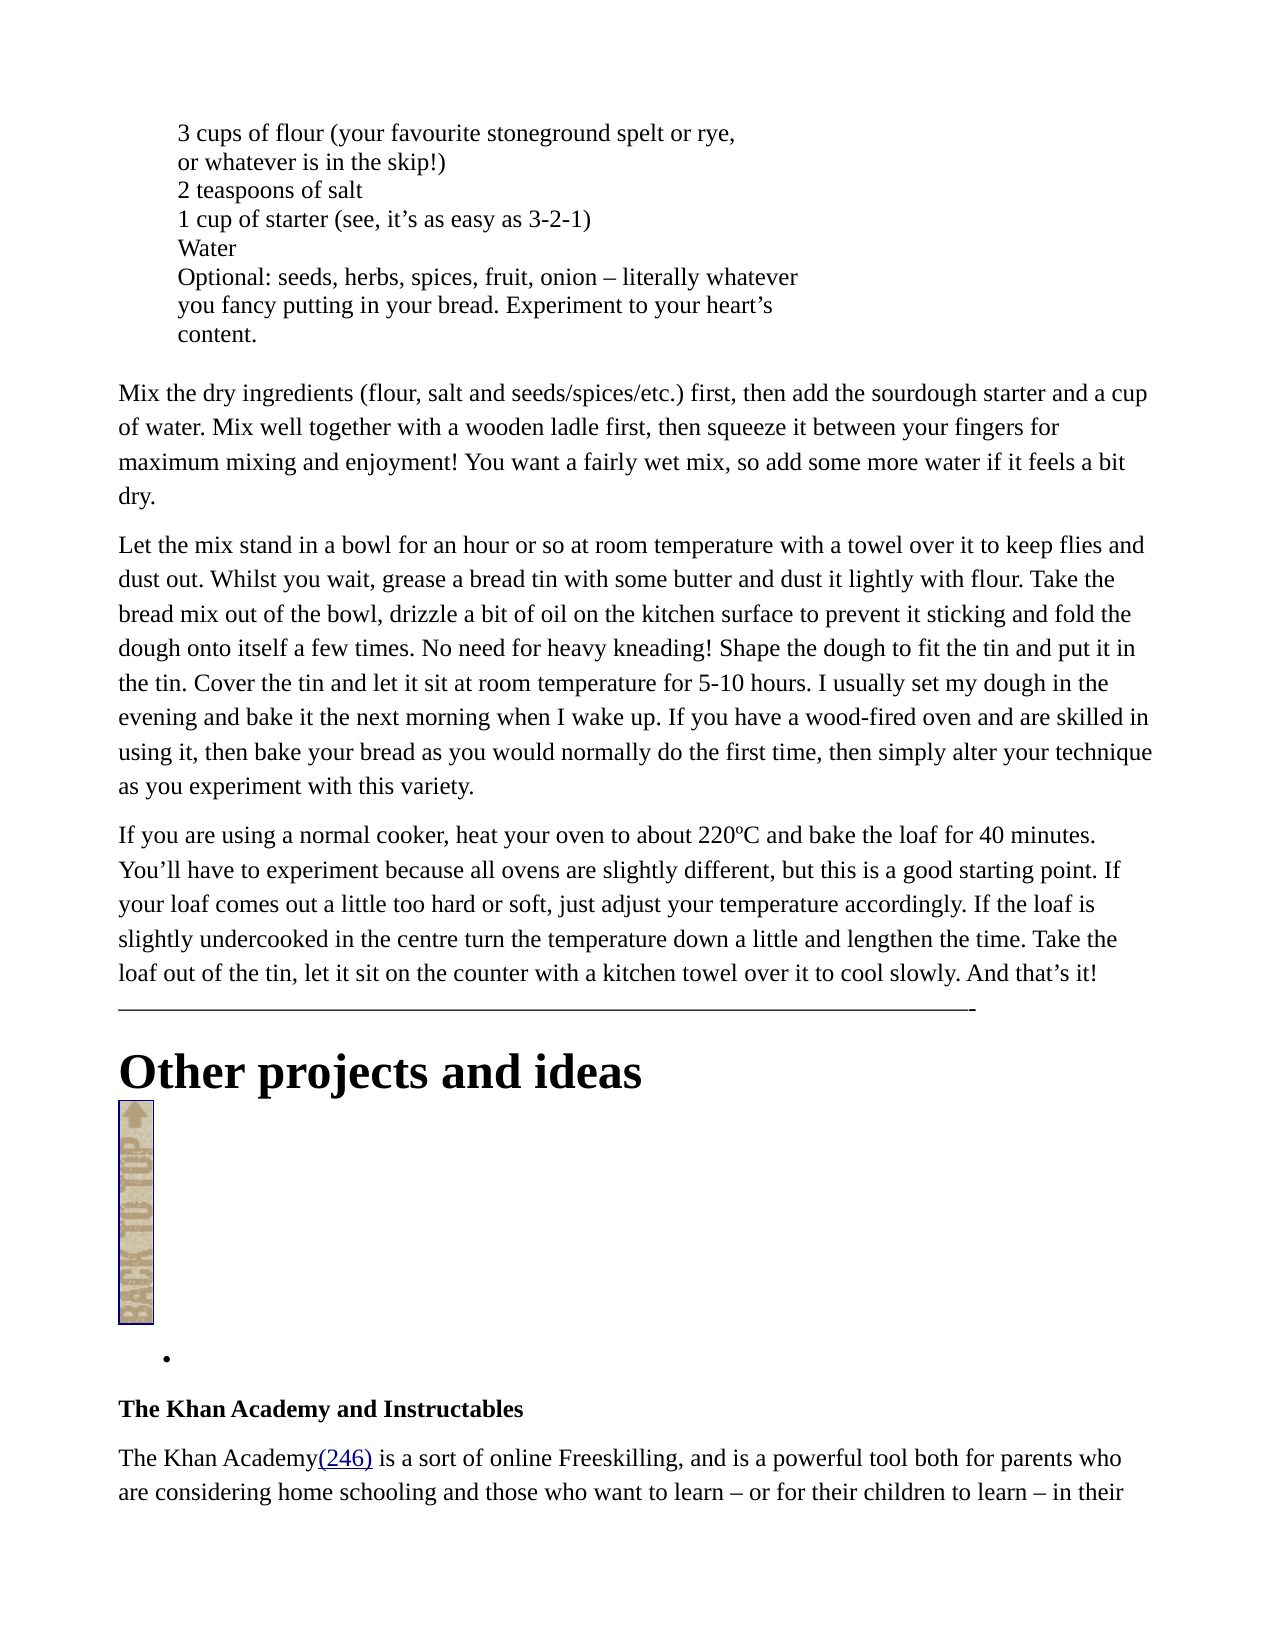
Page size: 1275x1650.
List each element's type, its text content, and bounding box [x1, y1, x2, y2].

text 3 cups of flour (your favourite stoneground spelt or rye, or whatever is in the skip!) 2 teaspoons of salt 1 cup of starter (see, it’s as easy as 3-2-1) Water Optional: seeds, herbs, spices, fruit, onion – literally whatever you fancy putting in your bread. Experiment to your heart’s content. [177, 118, 1098, 348]
subtitle Other projects and ideas [118, 1042, 1157, 1099]
text Let the mix stand in a bowl for an hour or so at room temperature with a towel over it to keep flies and dust out. Whilst you wait, grease a bread tin with some butter and dust it lightly with flour. Take the bread mix out of the bowl, drizzle a bit of oil on the kitchen surface to prevent it sticking and fold the dough onto itself a few times. No need for heavy kneading! Shape the dough to fit the tin and put it in the tin. Cover the tin and let it sit at room temperature for 5-10 hours. I usually set my dough in the evening and bake it the next morning when I wake up. If you have a wood-fired oven and are skilled in using it, then bake your bread as you would normally do the first time, then simply alter your technique as you experiment with this variety. [118, 530, 1157, 800]
text Mix the dry ingredients (flour, salt and seeds/spices/etc.) first, then add the sourdough starter and a cup of water. Mix well together with a wooden ladle first, then squeeze it between your fingers for maximum mixing and enjoyment! You want a fairly wet mix, so add some more water if it feels a bit dry. [118, 378, 1157, 510]
text If you are using a normal cooker, heat your oven to about 220ºC and bake the loaf for 40 minutes. You’ll have to experiment because all ovens are slightly different, but this is a good starting point. If your loaf comes out a little too hard or soft, just adjust your temperature accordingly. If the loaf is slightly undercooked in the centre turn the temperature down a little and lengthen the time. Take the loaf out of the tin, let it sit on the counter with a kitchen towel over it to cool slowly. And that’s it! ——————————————————————————————————- [118, 821, 1157, 1022]
text The Khan Academy(246) is a sort of online Freeskilling, and is a powerful tool both for parents who are considering home schooling and those who want to learn – or for their children to learn – in their [118, 1443, 1157, 1506]
picture [120, 1101, 153, 1323]
text The Khan Academy and Instructables [118, 1394, 1157, 1423]
